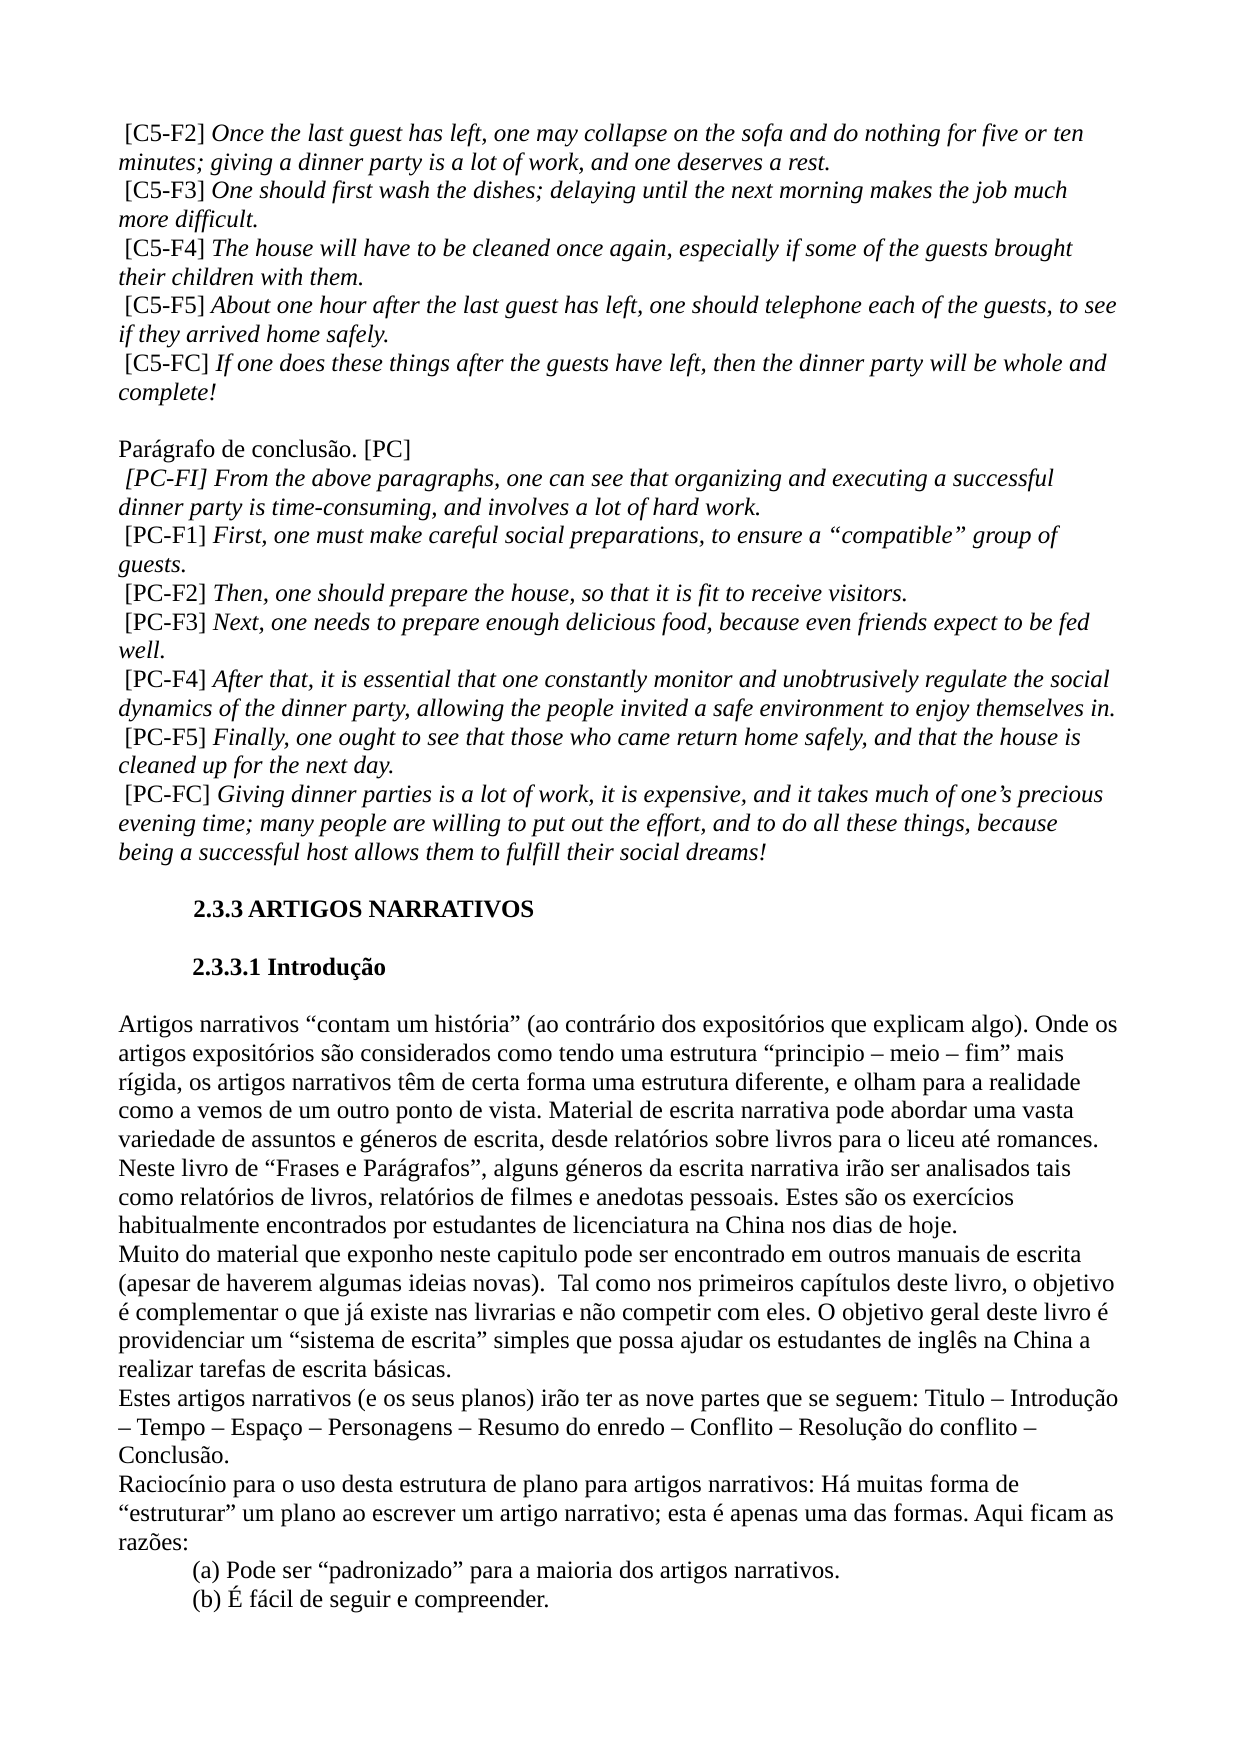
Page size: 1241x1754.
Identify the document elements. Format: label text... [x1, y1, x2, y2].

subtitle 2.3.3 ARTIGOS NARRATIVOS [193, 894, 1122, 923]
text (a) Pode ser “padronizado” para a maioria dos artigos narrativos. [118, 1556, 1122, 1584]
text Artigos narrativos “contam um história” (ao contrário dos expositórios que explicam algo). Onde os artigos expositórios são considerados como tendo uma estrutura “principio – meio – fim” mais rígida, os artigos narrativos têm de certa forma uma estrutura diferente, e olham para a realidade como a vemos de um outro ponto de vista. Material de escrita narrativa pode abordar uma vasta variedade de assuntos e géneros de escrita, desde relatórios sobre livros para o liceu até romances. Neste livro de “Frases e Parágrafos”, alguns géneros da escrita narrativa irão ser analisados tais como relatórios de livros, relatórios de filmes e anedotas pessoais. Estes são os exercícios habitualmente encontrados por estudantes de licenciatura na China nos dias de hoje. [118, 1009, 1122, 1239]
text [C5-F2] Once the last guest has left, one may collapse on the sofa and do nothing for five or ten minutes; giving a dinner party is a lot of work, and one deserves a rest. [C5-F3] One should first wash the dishes; delaying until the next morning makes the job much more difficult. [C5-F4] The house will have to be cleaned once again, especially if some of the guests brought their children with them. [C5-F5] About one hour after the last guest has left, one should telephone each of the guests, to see if they arrived home safely. [C5-FC] If one does these things after the guests have left, then the dinner party will be whole and complete! Parágrafo de conclusão. [PC] [PC-FI] From the above paragraphs, one can see that organizing and executing a successful dinner party is time-consuming, and involves a lot of hard work. [PC-F1] First, one must make careful social preparations, to ensure a “compatible” group of guests. [PC-F2] Then, one should prepare the house, so that it is fit to receive visitors. [PC-F3] Next, one needs to prepare enough delicious food, because even friends expect to be fed well. [PC-F4] After that, it is essential that one constantly monitor and unobtrusively regulate the social dynamics of the dinner party, allowing the people invited a safe environment to enjoy themselves in. [PC-F5] Finally, one ought to see that those who came return home safely, and that the house is cleaned up for the next day. [PC-FC] Giving dinner parties is a lot of work, it is expensive, and it takes much of one’s precious evening time; many people are willing to put out the effort, and to do all these things, because being a successful host allows them to fulfill their social dreams! [118, 118, 1122, 866]
text (b) É fácil de seguir e compreender. [118, 1584, 1122, 1613]
text 2.3.3.1 Introdução [118, 952, 1122, 1009]
text Estes artigos narrativos (e os seus planos) irão ter as nove partes que se seguem: Titulo – Introdução – Tempo – Espaço – Personagens – Resumo do enredo – Conflito – Resolução do conflito – Conclusão. [118, 1383, 1122, 1469]
text Raciocínio para o uso desta estrutura de plano para artigos narrativos: Há muitas forma de “estruturar” um plano ao escrever um artigo narrativo; esta é apenas uma das formas. Aqui ficam as razões: [118, 1469, 1122, 1556]
text Muito do material que exponho neste capitulo pode ser encontrado em outros manuais de escrita (apesar de haverem algumas ideias novas). Tal como nos primeiros capítulos deste livro, o objetivo é complementar o que já existe nas livrarias e não competir com eles. O objetivo geral deste livro é providenciar um “sistema de escrita” simples que possa ajudar os estudantes de inglês na China a realizar tarefas de escrita básicas. [118, 1239, 1122, 1383]
